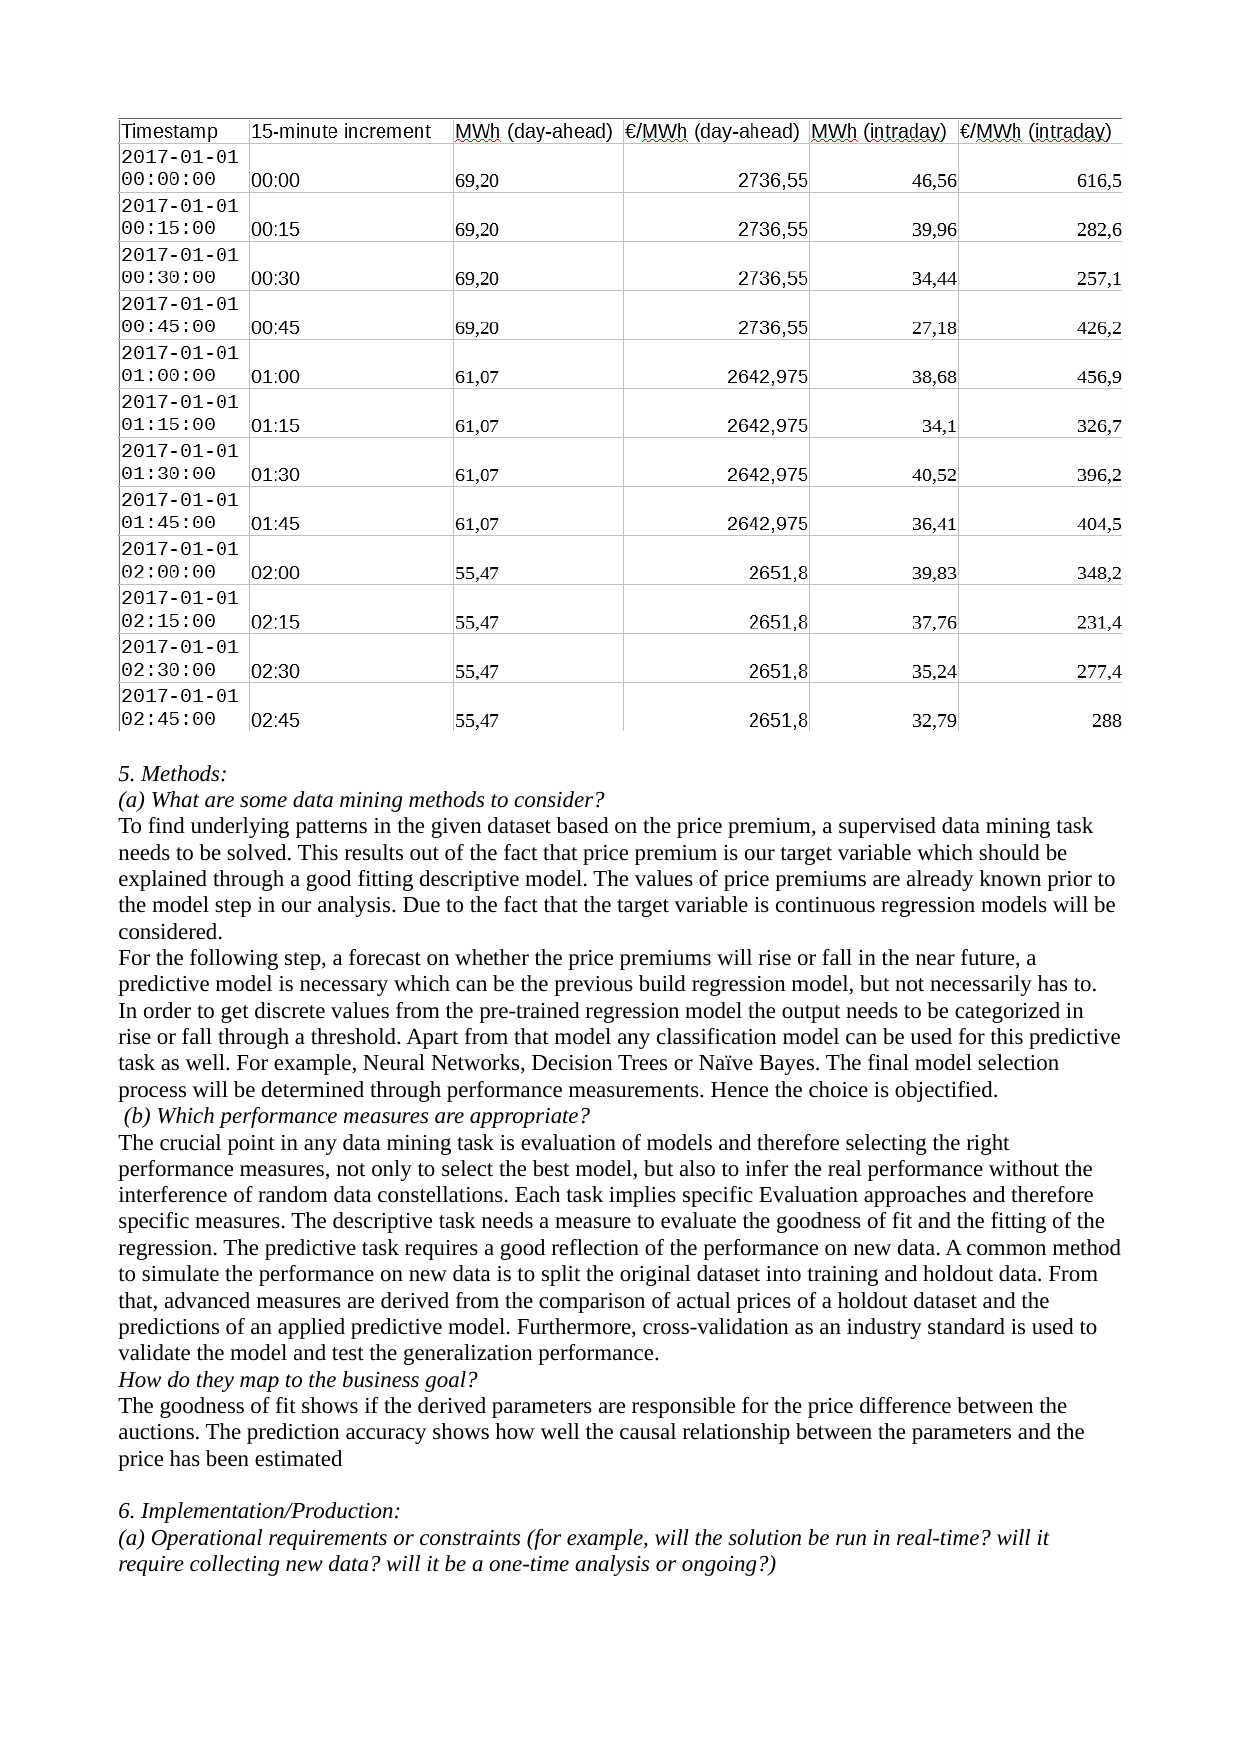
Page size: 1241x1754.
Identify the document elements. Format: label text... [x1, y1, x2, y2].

text 5. Methods: [118, 759, 1122, 786]
text (a) What are some data mining methods to consider? [118, 786, 1122, 812]
text To find underlying patterns in the given dataset based on the price premium, a supervised data mining task needs to be solved. This results out of the fact that price premium is our target variable which should be explained through a good fitting descriptive model. The values of price premiums are already known prior to the model step in our analysis. Due to the fact that the target variable is continuous regression models will be considered. [118, 812, 1122, 944]
text The crucial point in any data mining task is evaluation of models and therefore selecting the right performance measures, not only to select the best model, but also to infer the real performance without the interference of random data constellations. Each task implies specific Evaluation approaches and therefore specific measures. The descriptive task needs a measure to evaluate the goodness of fit and the fitting of the regression. The predictive task requires a good reflection of the performance on new data. A common method to simulate the performance on new data is to split the original dataset into training and holdout data. From that, advanced measures are derived from the comparison of actual prices of a holdout dataset and the predictions of an applied predictive model. Furthermore, cross-validation as an industry standard is used to validate the model and test the generalization performance. [118, 1128, 1122, 1366]
text (a) Operational requirements or constraints (for example, will the solution be run in real-time? will it require collecting new data? will it be a one-time analysis or ongoing?) [118, 1524, 1122, 1577]
text How do they map to the business goal? [118, 1366, 1122, 1392]
text The goodness of fit shows if the derived parameters are responsible for the price difference between the auctions. The prediction accuracy shows how well the causal relationship between the parameters and the price has been estimated [118, 1392, 1122, 1471]
text 6. Implementation/Production: [118, 1497, 1122, 1524]
text For the following step, a forecast on whether the price premiums will rise or fall in the near future, a predictive model is necessary which can be the previous build regression model, but not necessarily has to. In order to get discrete values from the pre-trained regression model the output needs to be categorized in rise or fall through a threshold. Apart from that model any classification model can be used for this predictive task as well. For example, Neural Networks, Decision Trees or Naïve Bayes. The final model selection process will be determined through performance measurements. Hence the choice is objectified. [118, 944, 1122, 1102]
text (b) Which performance measures are appropriate? [118, 1102, 1122, 1128]
